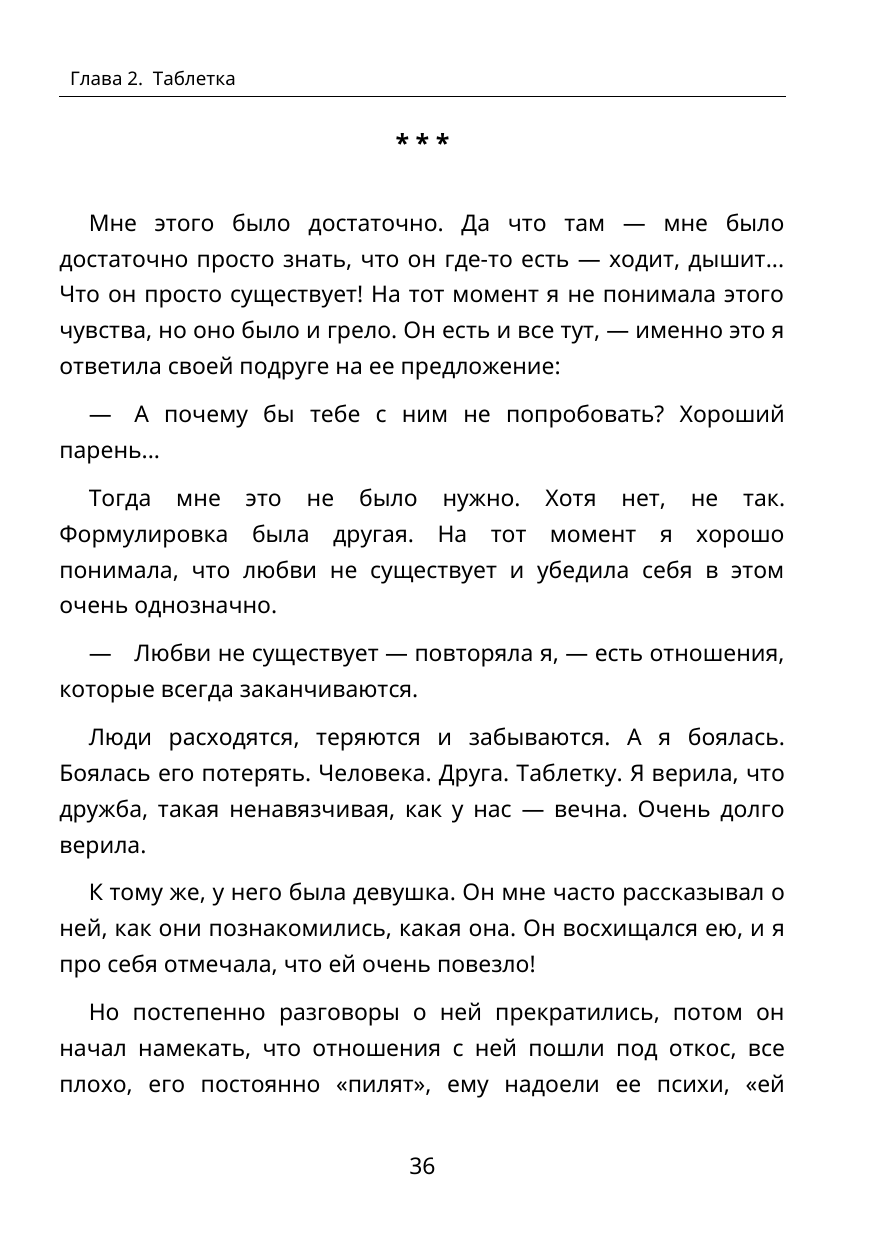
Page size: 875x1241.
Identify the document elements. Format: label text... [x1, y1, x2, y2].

text Но постепенно разговоры о ней прекратились, потом он начал намекать, что отношения с ней пошли под откос, все плохо, его постоянно «пилят», ему надоели ее психи, «ей [59, 996, 786, 1099]
text Люди расходятся, теряются и забываются. А я боялась. Боялась его потерять. Человека. Друга. Таблетку. Я верила, что дружба, такая ненавязчивая, как у нас — вечна. Очень долго верила. [59, 721, 786, 860]
list А почему бы тебе с ним не попробовать? Хороший парень... [59, 398, 786, 465]
list Любви не существует — повторяла я, — есть отношения, которые всегда заканчиваются. [59, 637, 786, 704]
text Тогда мне это не было нужно. Хотя нет, не так. Формулировка была другая. На тот момент я хорошо понимала, что любви не существует и убедила себя в этом очень однозначно. [59, 482, 786, 621]
subtitle * * * [59, 126, 786, 160]
text К тому же, у него была девушка. Он мне часто рассказывал о ней, как они познакомились, какая она. Он восхищался ею, и я про себя отмечала, что ей очень повезло! [59, 876, 786, 979]
text Мне этого было достаточно. Да что там — мне было достаточно просто знать, что он где-то есть — ходит, дышит... Что он просто существует! На тот момент я не понимала этого чувства, но оно было и грело. Он есть и все тут, — именно это я ответила своей подруге на ее предложение: [59, 207, 786, 382]
